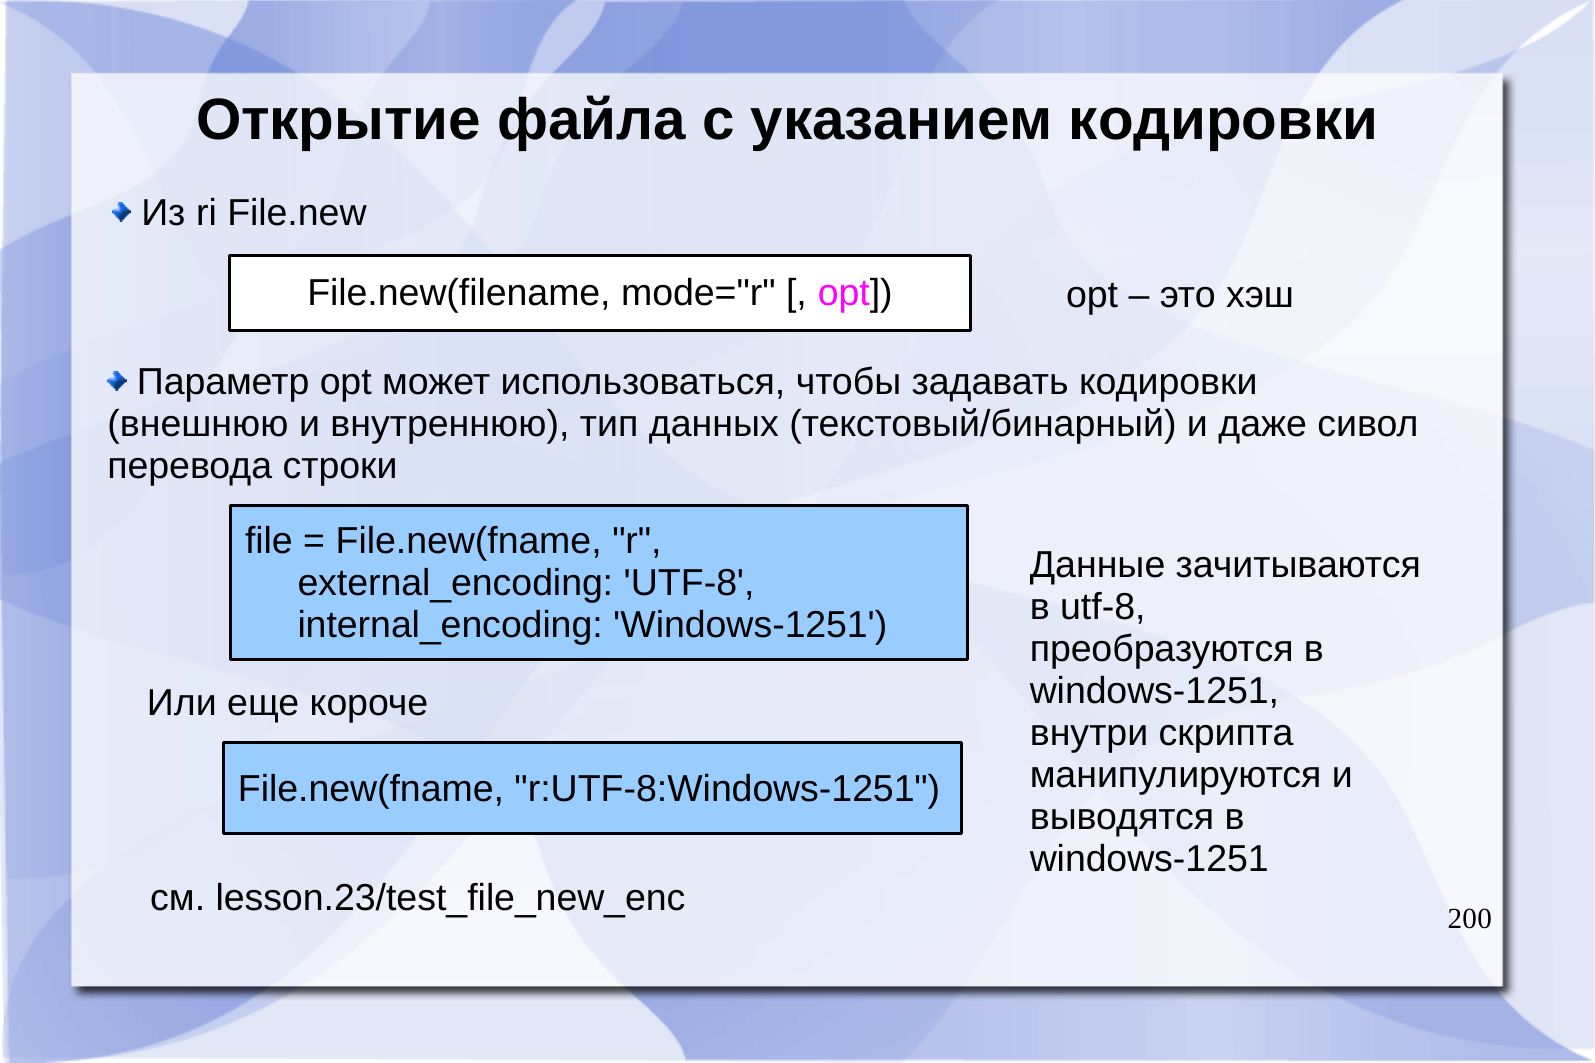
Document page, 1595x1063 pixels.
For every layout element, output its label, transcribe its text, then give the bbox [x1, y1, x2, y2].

picture [0, 0, 1595, 1063]
text_box Параметр opt может использоваться, чтобы задавать кодировки (внешнюю и внутреннюю), тип данных (текстовый/бинарный) и даже сивол перевода строки [92, 352, 1449, 494]
text_box opt – это хэш [1051, 265, 1310, 323]
text_box Из ri File.new [97, 183, 382, 241]
title Открытие файла с указанием кодировки [75, 75, 1501, 164]
text_box file = File.new(fname, "r", external_encoding: 'UTF-8', internal_encoding: 'Windows-1251') [230, 505, 968, 660]
text_box Данные зачитываются в utf-8, преобразуются в windows-1251, внутри скрипта манипулируются и выводятся в windows-1251 [1015, 536, 1447, 887]
text_box Или еще короче [132, 674, 444, 732]
text_box File.new(fname, "r:UTF-8:Windows-1251") [223, 742, 962, 834]
text_box File.new(filename, mode="r" [, opt]) [229, 255, 971, 331]
text_box см. lesson.23/test_file_new_enc [135, 868, 701, 926]
